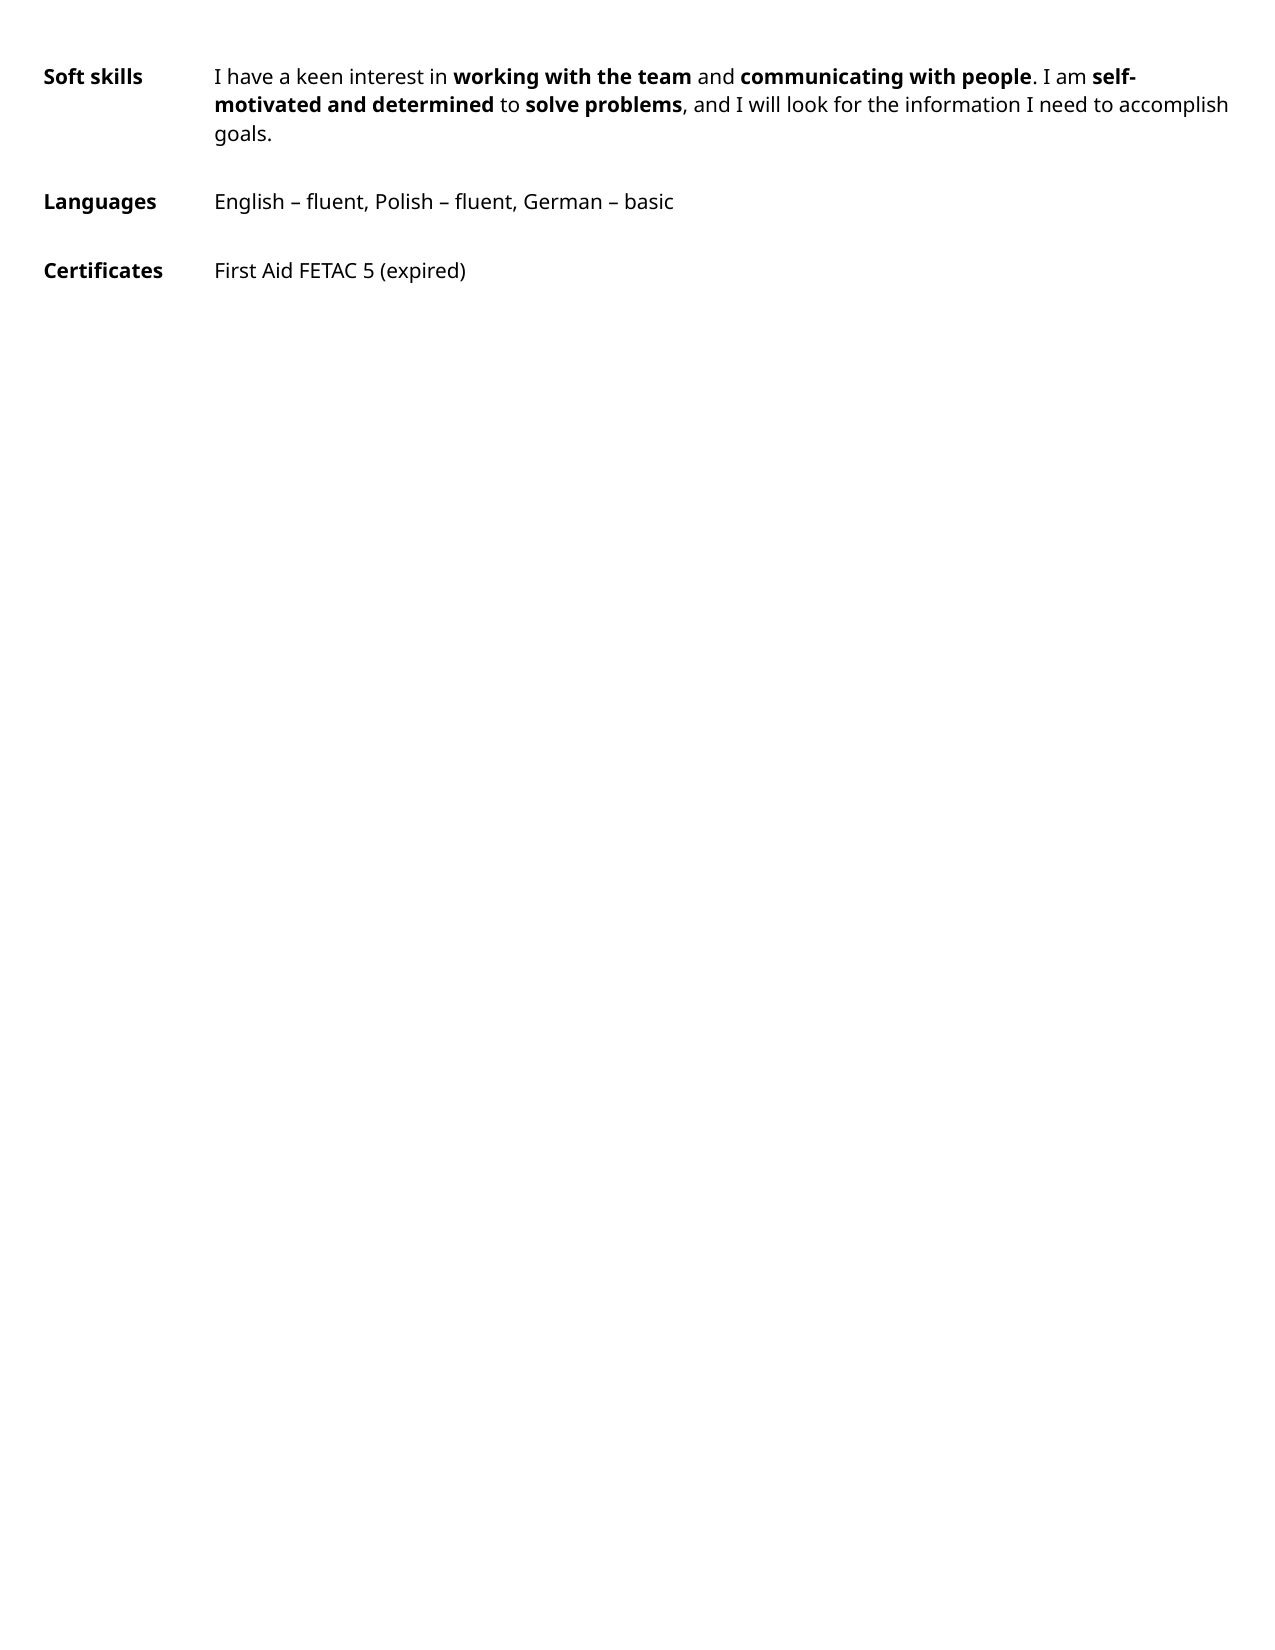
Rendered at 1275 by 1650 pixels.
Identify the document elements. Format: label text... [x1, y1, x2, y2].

table_cell [199, 219, 1235, 253]
table_cell [199, 150, 1235, 184]
table_cell [40, 219, 199, 253]
table_cell First Aid FETAC 5 (expired) [199, 253, 1235, 287]
table_cell English – fluent, Polish – fluent, German – basic [199, 185, 1235, 219]
table_cell Soft skills [40, 59, 199, 150]
table_cell Languages [40, 185, 199, 219]
table_cell [40, 150, 199, 184]
table_cell Certificates [40, 253, 199, 287]
table_cell I have a keen interest in working with the team and communicating with people. I am self-motivated and determined to solve problems, and I will look for the information I need to accomplish goals. [199, 59, 1235, 150]
